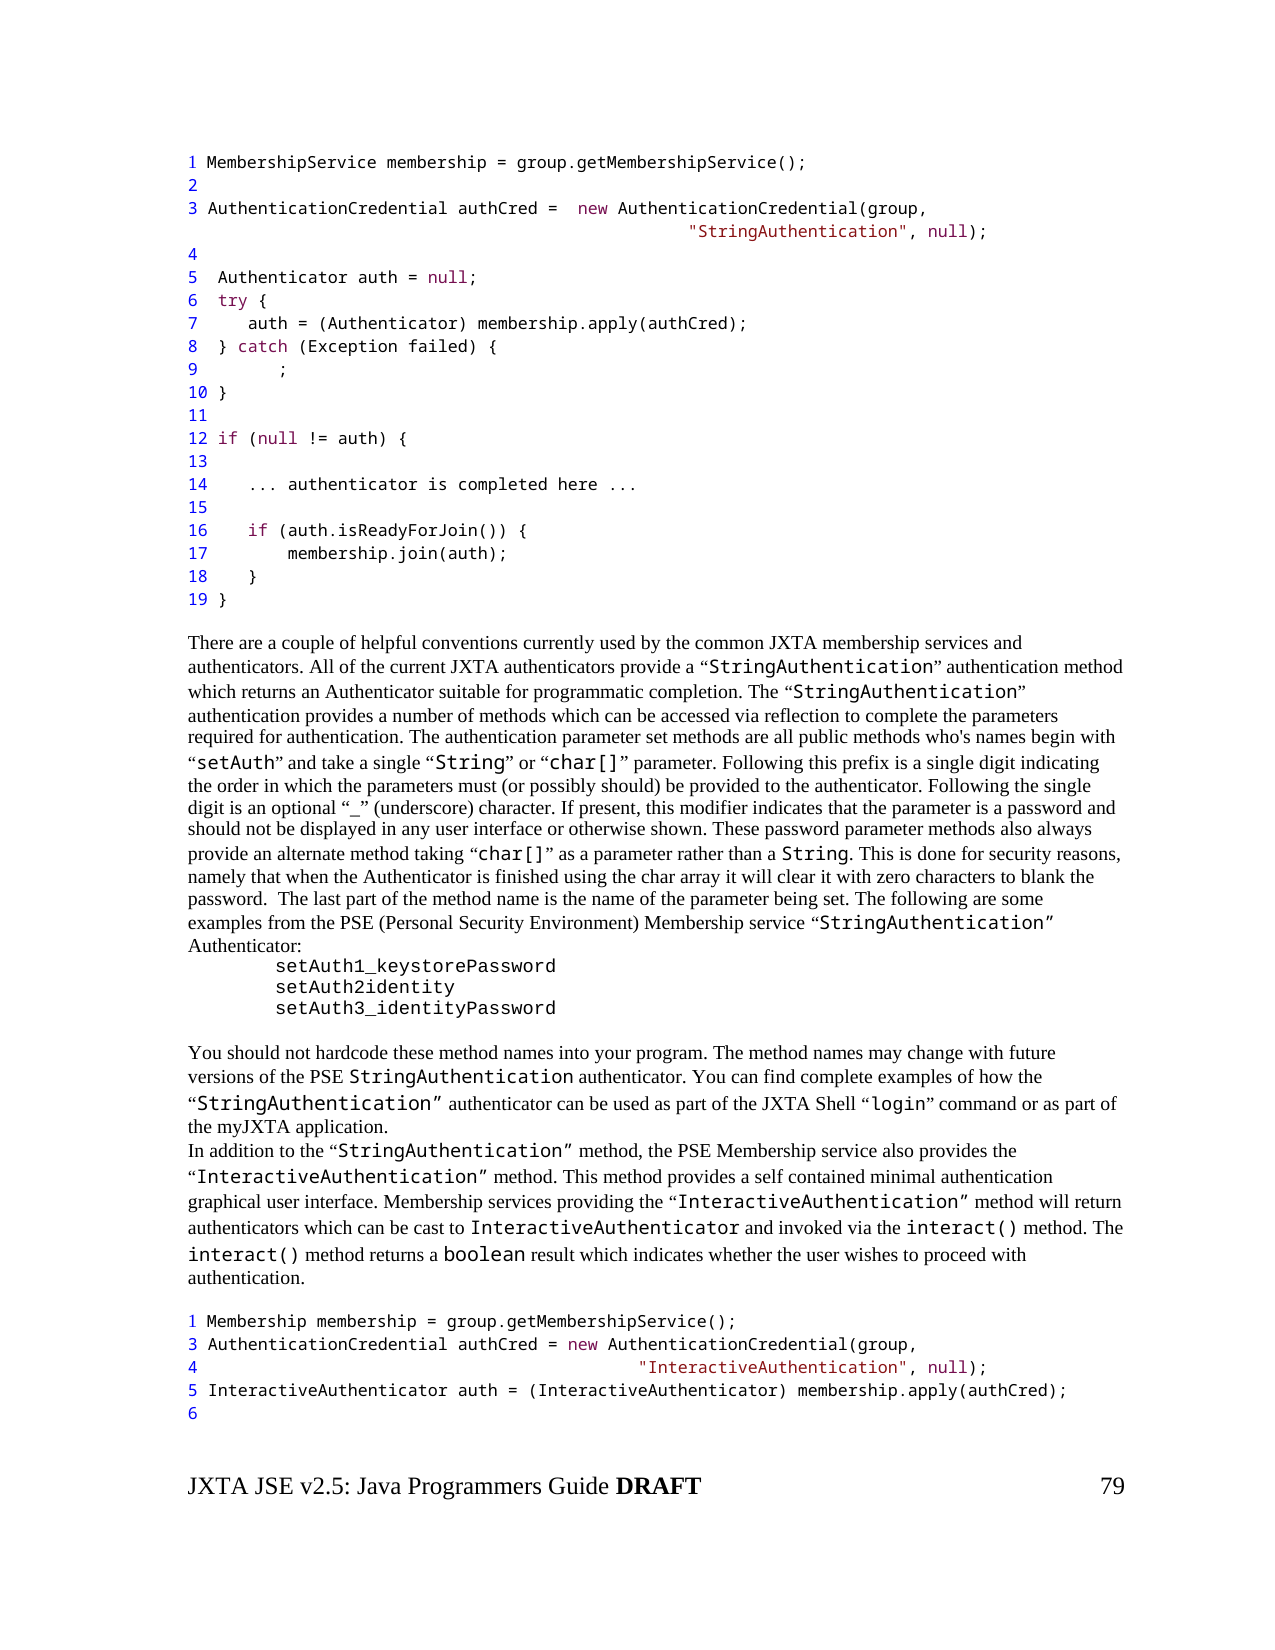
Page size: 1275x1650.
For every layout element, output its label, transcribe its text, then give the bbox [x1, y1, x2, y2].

text setAuth2identity [243, 978, 1124, 999]
text 3 AuthenticationCredential authCred = new AuthenticationCredential(group, [188, 1332, 1124, 1355]
text 6 [188, 1401, 1124, 1424]
text There are a couple of helpful conventions currently used by the common JXTA membership services and authenticators. All of the current JXTA authenticators provide a “StringAuthentication” authentication method which returns an Authenticator suitable for programmatic completion. The “StringAuthentication” authentication provides a number of methods which can be accessed via reflection to complete the parameters required for authentication. The authentication parameter set methods are all public methods who's names begin with “setAuth” and take a single “String” or “char[]” parameter. Following this prefix is a single digit indicating the order in which the parameters must (or possibly should) be provided to the authenticator. Following the single digit is an optional “_” (underscore) character. If present, this modifier indicates that the parameter is a password and should not be displayed in any user interface or otherwise shown. These password parameter methods also always provide an alternate method taking “char[]” as a parameter rather than a String. This is done for security reasons, namely that when the Authenticator is finished using the char array it will clear it with zero characters to blank the password. The last part of the method name is the name of the parameter being set. The following are some examples from the PSE (Personal Security Environment) Membership service “StringAuthentication” Authenticator: [188, 632, 1124, 956]
list 1 Membership membership = group.getMembershipService(); [188, 1309, 1124, 1332]
text 4 "InteractiveAuthentication", null); [188, 1355, 1124, 1378]
text setAuth1_keystorePassword [243, 956, 1124, 978]
text 5 InteractiveAuthenticator auth = (InteractiveAuthenticator) membership.apply(authCred); [188, 1378, 1124, 1401]
text You should not hardcode these method names into your program. The method names may change with future versions of the PSE StringAuthentication authenticator. You can find complete examples of how the “StringAuthentication” authenticator can be used as part of the JXTA Shell “login” command or as part of the myJXTA application. [188, 1042, 1124, 1138]
text setAuth3_identityPassword [243, 999, 1124, 1020]
text In addition to the “StringAuthentication” method, the PSE Membership service also provides the “InteractiveAuthentication” method. This method provides a self contained minimal authentication graphical user interface. Membership services providing the “InteractiveAuthentication” method will return authenticators which can be cast to InteractiveAuthenticator and invoked via the interact() method. The interact() method returns a boolean result which indicates whether the user wishes to proceed with authentication. [188, 1138, 1124, 1288]
table_header 1 MembershipService membership = group.getMembershipService(); 2 3 AuthenticationCredential authCred = new AuthenticationCredential(group, "StringAuthentication", null); 4 5 Authenticator auth = null; 6 try { 7 auth = (Authenticator) membership.apply(authCred); 8 } catch (Exception failed) { 9 ; 10 } 11 12 if (null != auth) { 13 14 ... authenticator is completed here ... 15 16 if (auth.isReadyForJoin()) { 17 membership.join(auth); 18 } 19 } [188, 150, 1124, 610]
